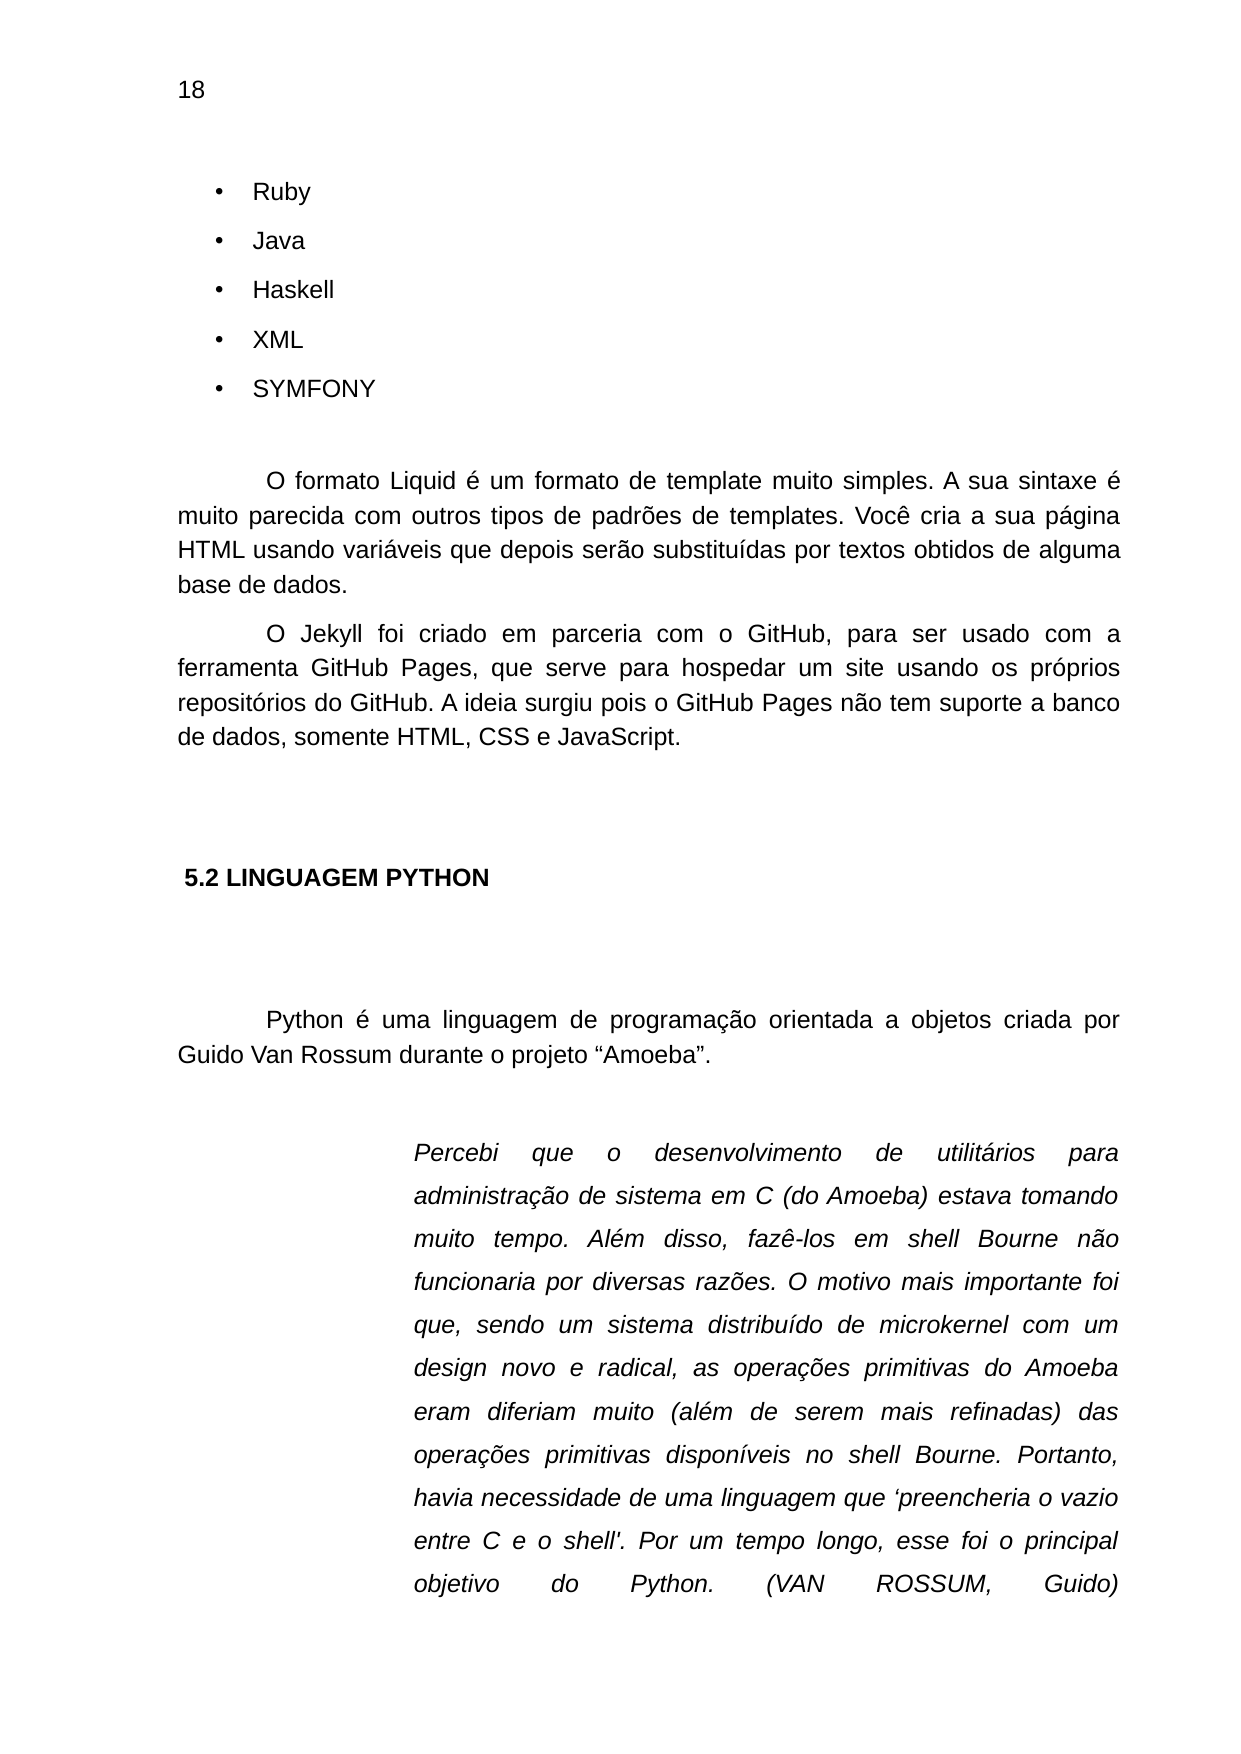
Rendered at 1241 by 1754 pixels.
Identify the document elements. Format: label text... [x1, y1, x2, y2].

list Haskell [215, 276, 1122, 304]
list Ruby [215, 177, 1122, 206]
text O formato Liquid é um formato de template muito simples. A sua sintaxe é muito parecida com outros tipos de padrões de templates. Você cria a sua página HTML usando variáveis que depois serão substituídas por textos obtidos de alguma base de dados. [177, 466, 1122, 598]
text O Jekyll foi criado em parceria com o GitHub, para ser usado com a ferramenta GitHub Pages, que serve para hospedar um site usando os próprios repositórios do GitHub. A ideia surgiu pois o GitHub Pages não tem suporte a banco de dados, somente HTML, CSS e JavaScript. [177, 619, 1122, 751]
list XML [215, 325, 1122, 353]
list Java [215, 226, 1122, 255]
subtitle LINGUAGEM PYTHON [177, 863, 1122, 892]
text Python é uma linguagem de programação orientada a objetos criada por Guido Van Rossum durante o projeto “Amoeba”. [177, 1005, 1122, 1068]
list SYMFONY [215, 374, 1122, 403]
text Percebi que o desenvolvimento de utilitários para administração de sistema em C (do Amoeba) estava tomando muito tempo. Além disso, fazê-los em shell Bourne não funcionaria por diversas razões. O motivo mais importante foi que, sendo um sistema distribuído de microkernel com um design novo e radical, as operações primitivas do Amoeba eram diferiam muito (além de serem mais refinadas) das operações primitivas disponíveis no shell Bourne. Portanto, havia necessidade de uma linguagem que ‘preencheria o vazio entre C e o shell'. Por um tempo longo, esse foi o principal objetivo do Python. (VAN ROSSUM, Guido) [413, 1138, 1122, 1598]
